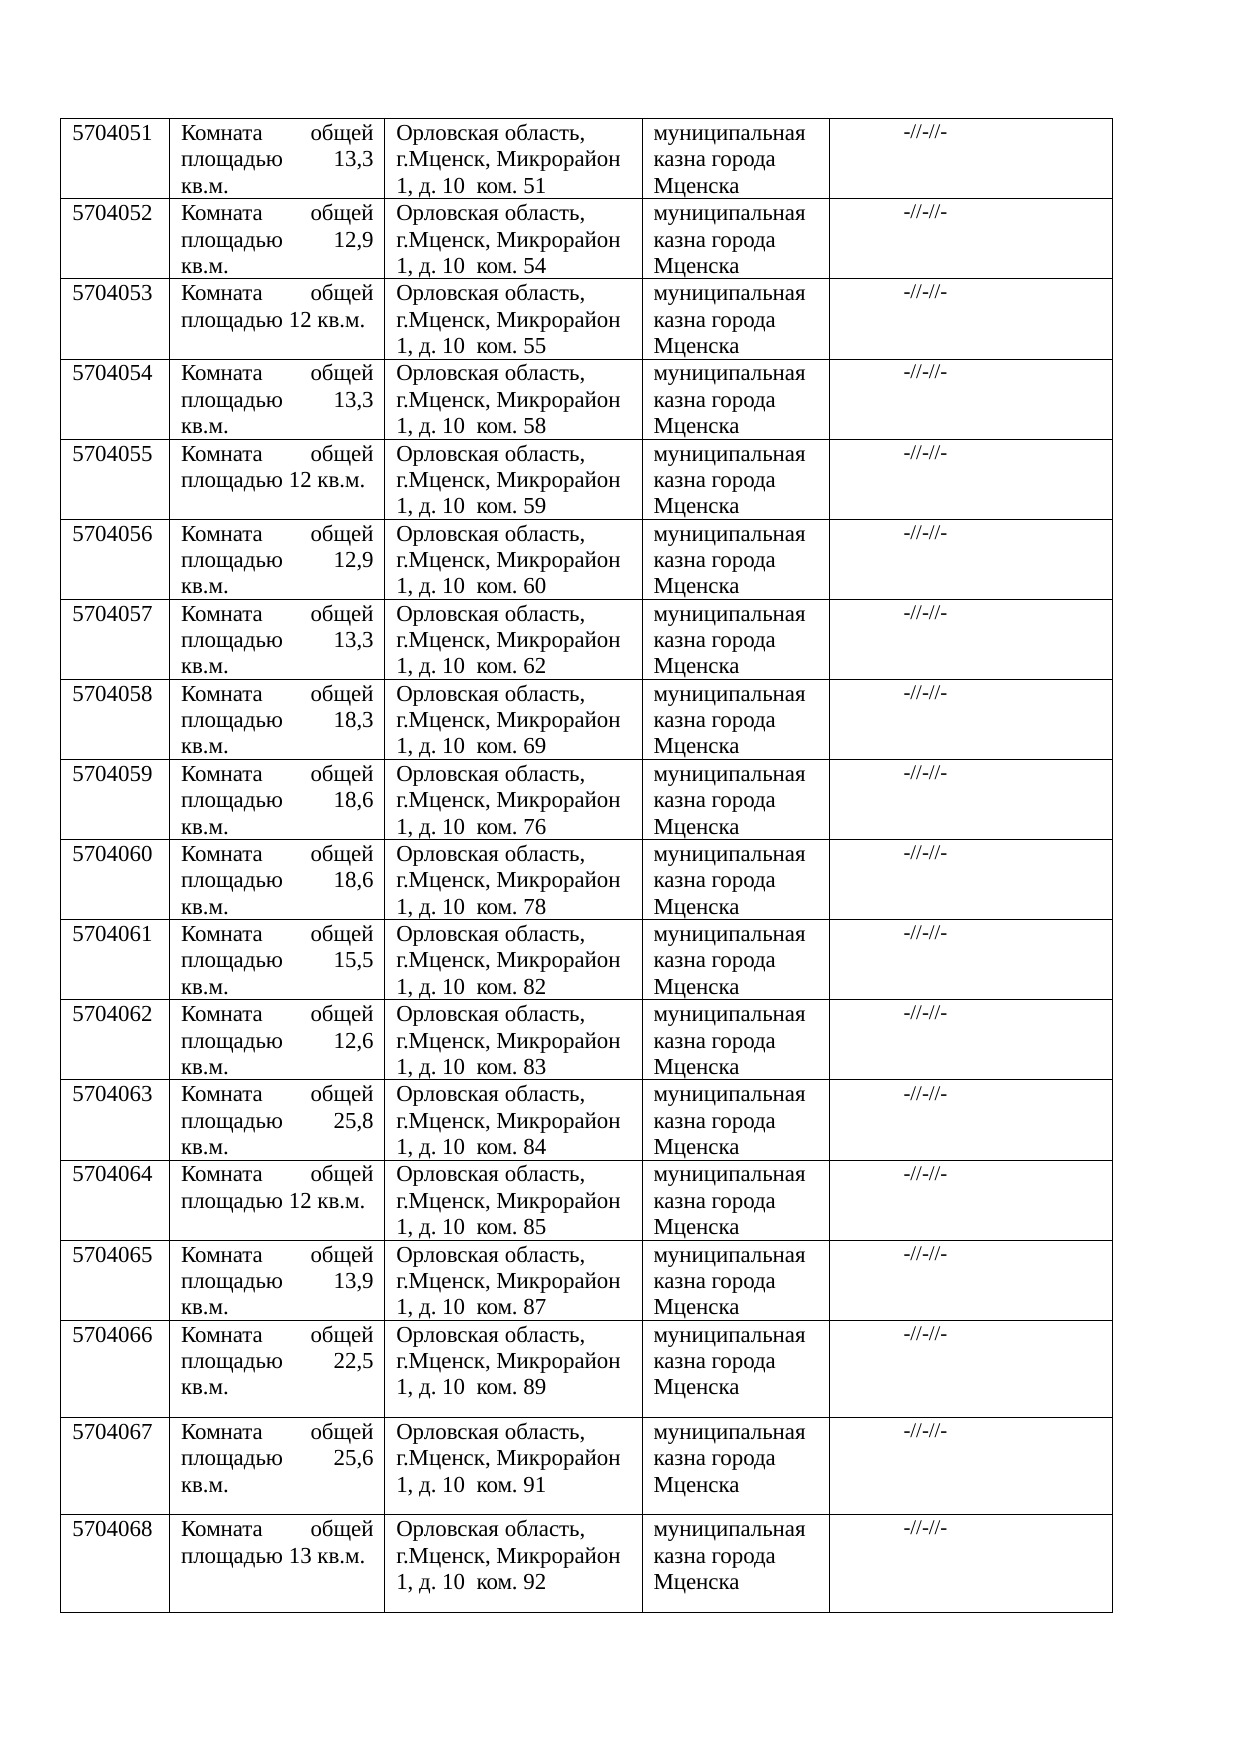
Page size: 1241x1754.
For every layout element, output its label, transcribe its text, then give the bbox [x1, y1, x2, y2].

table_cell Комната общей площадью 12,6 кв.м. [170, 1000, 384, 1079]
table_cell Орловская область, г.Мценск, Микрорайон 1, д. 10 ком. 91 [385, 1418, 642, 1514]
table_cell 5704062 [61, 1000, 169, 1079]
table_cell муниципальная казна города Мценска [643, 840, 829, 919]
table_cell Орловская область, г.Мценск, Микрорайон 1, д. 10 ком. 60 [385, 520, 642, 599]
table_cell -//-//- [830, 1241, 1112, 1320]
table_cell Комната общей площадью 13,3 кв.м. [170, 360, 384, 438]
table_cell Орловская область, г.Мценск, Микрорайон 1, д. 10 ком. 83 [385, 1000, 642, 1079]
table_cell Комната общей площадью 18,6 кв.м. [170, 840, 384, 919]
table_cell Комната общей площадью 12 кв.м. [170, 279, 384, 358]
table_cell муниципальная казна города Мценска [643, 1000, 829, 1079]
table_cell муниципальная казна города Мценска [643, 360, 829, 438]
table_cell -//-//- [830, 279, 1112, 358]
table_cell Комната общей площадью 13 кв.м. [170, 1515, 384, 1612]
table_cell 5704054 [61, 360, 169, 438]
table_cell Комната общей площадью 25,8 кв.м. [170, 1080, 384, 1159]
table_cell Комната общей площадью 13,3 кв.м. [170, 600, 384, 679]
table_cell 5704055 [61, 440, 169, 519]
table_cell 5704066 [61, 1321, 169, 1417]
table_cell -//-//- [830, 680, 1112, 759]
table_cell -//-//- [830, 199, 1112, 278]
table_cell Комната общей площадью 13,3 кв.м. [170, 119, 384, 198]
table_cell -//-//- [830, 360, 1112, 438]
table_cell Орловская область, г.Мценск, Микрорайон 1, д. 10 ком. 58 [385, 360, 642, 438]
table_cell -//-//- [830, 1418, 1112, 1514]
table_cell 5704056 [61, 520, 169, 599]
table_cell Орловская область, г.Мценск, Микрорайон 1, д. 10 ком. 92 [385, 1515, 642, 1612]
table_cell Комната общей площадью 13,9 кв.м. [170, 1241, 384, 1320]
table_cell Орловская область, г.Мценск, Микрорайон 1, д. 10 ком. 62 [385, 600, 642, 679]
table_cell -//-//- [830, 1000, 1112, 1079]
table_cell 5704053 [61, 279, 169, 358]
table_cell -//-//- [830, 1080, 1112, 1159]
table_cell 5704067 [61, 1418, 169, 1514]
table_cell Орловская область, г.Мценск, Микрорайон 1, д. 10 ком. 59 [385, 440, 642, 519]
table_cell Орловская область, г.Мценск, Микрорайон 1, д. 10 ком. 51 [385, 119, 642, 198]
table_cell Орловская область, г.Мценск, Микрорайон 1, д. 10 ком. 82 [385, 920, 642, 999]
table_cell Комната общей площадью 25,6 кв.м. [170, 1418, 384, 1514]
table_cell муниципальная казна города Мценска [643, 1241, 829, 1320]
table_cell муниципальная казна города Мценска [643, 440, 829, 519]
table_cell Орловская область, г.Мценск, Микрорайон 1, д. 10 ком. 54 [385, 199, 642, 278]
table_cell -//-//- [830, 1515, 1112, 1612]
table_cell муниципальная казна города Мценска [643, 1080, 829, 1159]
table_cell муниципальная казна города Мценска [643, 920, 829, 999]
table_cell -//-//- [830, 440, 1112, 519]
table_cell -//-//- [830, 520, 1112, 599]
table_cell Комната общей площадью 12 кв.м. [170, 1161, 384, 1239]
table_cell 5704061 [61, 920, 169, 999]
table_cell Орловская область, г.Мценск, Микрорайон 1, д. 10 ком. 78 [385, 840, 642, 919]
table_cell Комната общей площадью 12,9 кв.м. [170, 520, 384, 599]
table_cell муниципальная казна города Мценска [643, 1515, 829, 1612]
table_cell -//-//- [830, 119, 1112, 198]
table_cell Комната общей площадью 22,5 кв.м. [170, 1321, 384, 1417]
table_cell 5704065 [61, 1241, 169, 1320]
table_cell муниципальная казна города Мценска [643, 520, 829, 599]
table_cell -//-//- [830, 600, 1112, 679]
table_cell Орловская область, г.Мценск, Микрорайон 1, д. 10 ком. 87 [385, 1241, 642, 1320]
table_cell муниципальная казна города Мценска [643, 600, 829, 679]
table_cell Орловская область, г.Мценск, Микрорайон 1, д. 10 ком. 84 [385, 1080, 642, 1159]
table_cell муниципальная казна города Мценска [643, 760, 829, 839]
table_cell 5704068 [61, 1515, 169, 1612]
table_cell 5704064 [61, 1161, 169, 1239]
table_cell -//-//- [830, 1321, 1112, 1417]
table_cell муниципальная казна города Мценска [643, 279, 829, 358]
table_cell муниципальная казна города Мценска [643, 1161, 829, 1239]
table_cell Комната общей площадью 18,3 кв.м. [170, 680, 384, 759]
table_cell -//-//- [830, 1161, 1112, 1239]
table_cell Орловская область, г.Мценск, Микрорайон 1, д. 10 ком. 69 [385, 680, 642, 759]
table_cell муниципальная казна города Мценска [643, 199, 829, 278]
table_cell -//-//- [830, 760, 1112, 839]
table_cell Комната общей площадью 15,5 кв.м. [170, 920, 384, 999]
table_cell 5704060 [61, 840, 169, 919]
table_cell Орловская область, г.Мценск, Микрорайон 1, д. 10 ком. 89 [385, 1321, 642, 1417]
table_cell Комната общей площадью 12 кв.м. [170, 440, 384, 519]
table_cell муниципальная казна города Мценска [643, 680, 829, 759]
table_cell 5704063 [61, 1080, 169, 1159]
table_cell Комната общей площадью 12,9 кв.м. [170, 199, 384, 278]
table_cell 5704051 [61, 119, 169, 198]
table_cell 5704059 [61, 760, 169, 839]
table_cell -//-//- [830, 840, 1112, 919]
table_cell Орловская область, г.Мценск, Микрорайон 1, д. 10 ком. 85 [385, 1161, 642, 1239]
table_cell 5704052 [61, 199, 169, 278]
table_cell муниципальная казна города Мценска [643, 1418, 829, 1514]
table_cell -//-//- [830, 920, 1112, 999]
table_cell муниципальная казна города Мценска [643, 1321, 829, 1417]
table_cell 5704057 [61, 600, 169, 679]
table_cell муниципальная казна города Мценска [643, 119, 829, 198]
table_cell Орловская область, г.Мценск, Микрорайон 1, д. 10 ком. 76 [385, 760, 642, 839]
table_cell 5704058 [61, 680, 169, 759]
table_cell Комната общей площадью 18,6 кв.м. [170, 760, 384, 839]
table_cell Орловская область, г.Мценск, Микрорайон 1, д. 10 ком. 55 [385, 279, 642, 358]
